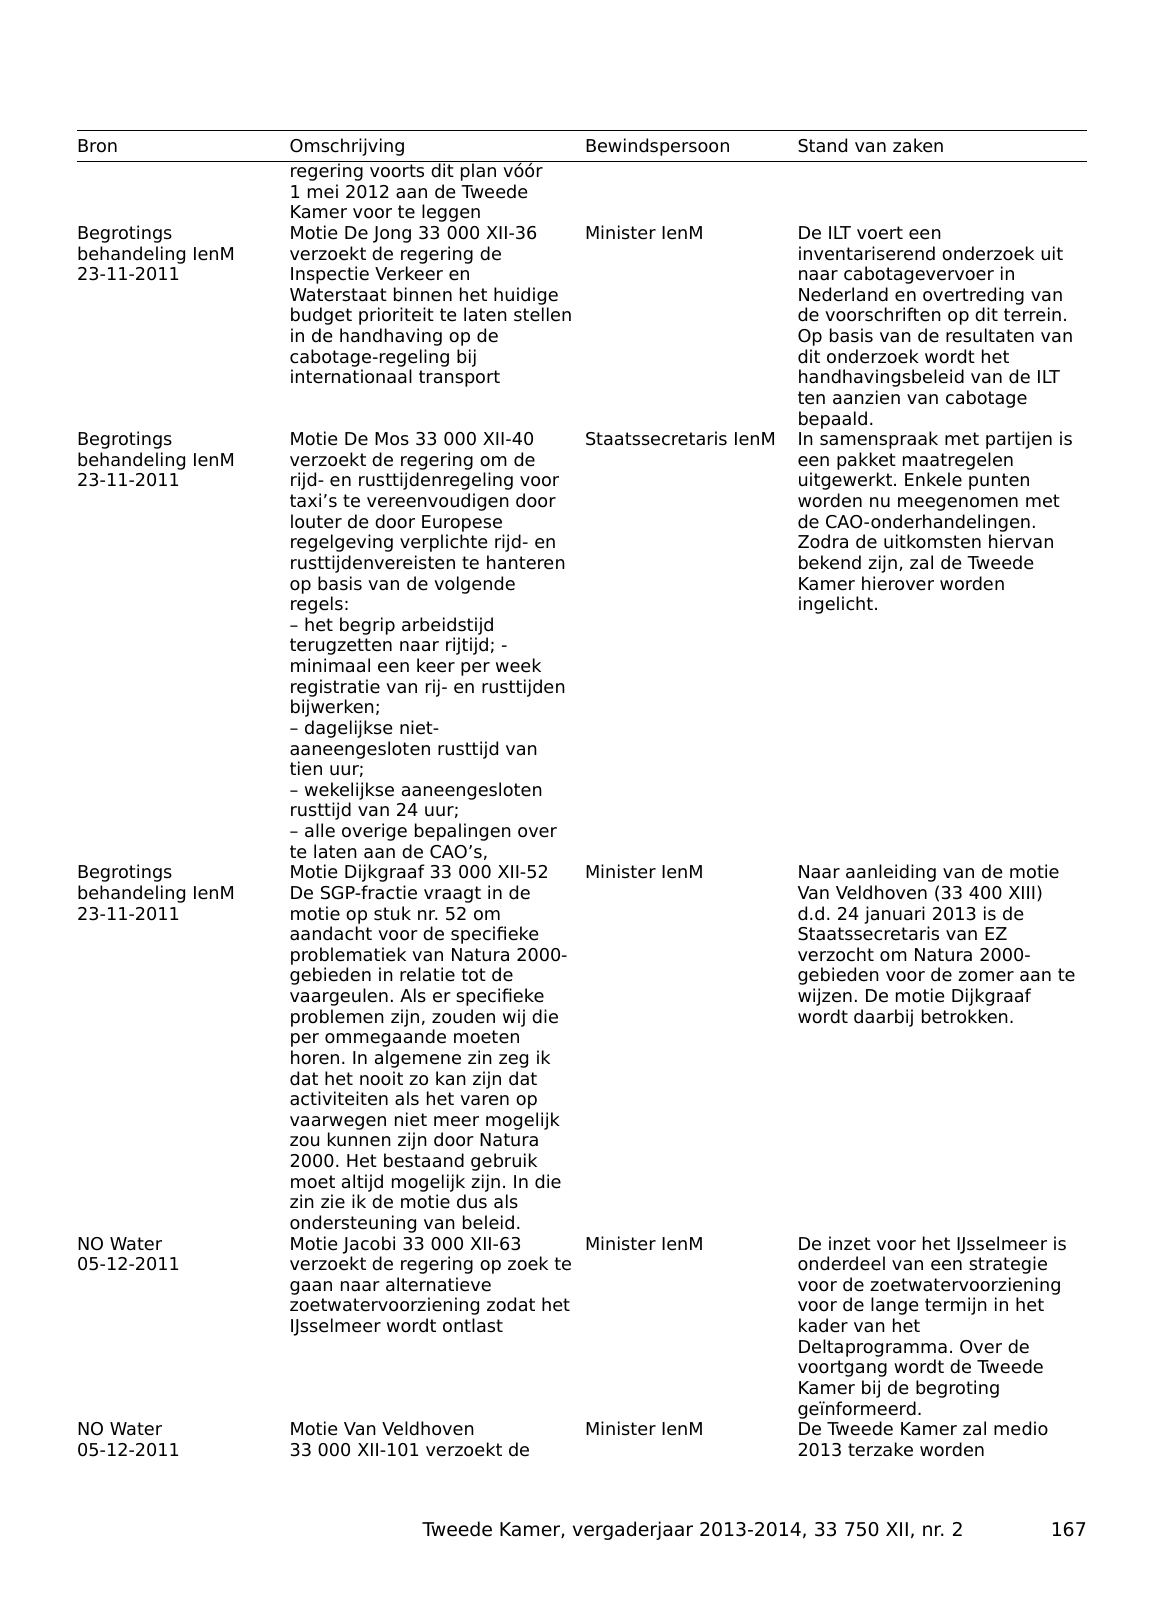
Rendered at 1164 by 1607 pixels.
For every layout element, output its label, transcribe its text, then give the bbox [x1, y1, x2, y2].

table_cell Staatssecretaris IenM [579, 429, 791, 862]
table_cell De ILT voert een inventariserend onderzoek uit naar cabotagevervoer in Nederland en overtreding van de voorschriften op dit terrein. Op basis van de resultaten van dit onderzoek wordt het handhavingsbeleid van de ILT ten aanzien van cabotage bepaald. [791, 223, 1087, 429]
table_header Bron [77, 131, 283, 161]
table_cell Begrotings behandeling IenM 23-11-2011 [77, 862, 283, 1233]
table_cell Motie Van Veldhoven 33 000 XII-101 verzoekt de [284, 1419, 579, 1460]
table_cell Minister IenM [579, 1419, 791, 1460]
table_cell Begrotings behandeling IenM 23-11-2011 [77, 429, 283, 862]
table_cell [791, 162, 1087, 223]
table_cell De Tweede Kamer zal medio 2013 terzake worden [791, 1419, 1087, 1460]
table_cell NO Water 05-12-2011 [77, 1234, 283, 1419]
table_cell Minister IenM [579, 1234, 791, 1419]
table_cell In samenspraak met partijen is een pakket maatregelen uitgewerkt. Enkele punten worden nu meegenomen met de CAO-onderhandelingen. Zodra de uitkomsten hiervan bekend zijn, zal de Tweede Kamer hierover worden ingelicht. [791, 429, 1087, 862]
table_header Omschrijving [284, 131, 579, 161]
table_cell [77, 162, 283, 223]
table_cell Naar aanleiding van de motie Van Veldhoven (33 400 XIII) d.d. 24 januari 2013 is de Staatssecretaris van EZ verzocht om Natura 2000-gebieden voor de zomer aan te wijzen. De motie Dijkgraaf wordt daarbij betrokken. [791, 862, 1087, 1233]
table_cell Begrotings behandeling IenM 23-11-2011 [77, 223, 283, 429]
table_header Bewindspersoon [579, 131, 791, 161]
table_cell Motie Dijkgraaf 33 000 XII-52 De SGP-fractie vraagt in de motie op stuk nr. 52 om aandacht voor de specifieke problematiek van Natura 2000-gebieden in relatie tot de vaargeulen. Als er specifieke problemen zijn, zouden wij die per ommegaande moeten horen. In algemene zin zeg ik dat het nooit zo kan zijn dat activiteiten als het varen op vaarwegen niet meer mogelijk zou kunnen zijn door Natura 2000. Het bestaand gebruik moet altijd mogelijk zijn. In die zin zie ik de motie dus als ondersteuning van beleid. [284, 862, 579, 1233]
table_cell De inzet voor het IJsselmeer is onderdeel van een strategie voor de zoetwatervoorziening voor de lange termijn in het kader van het Deltaprogramma. Over de voortgang wordt de Tweede Kamer bij de begroting geïnformeerd. [791, 1234, 1087, 1419]
table_cell Motie De Jong 33 000 XII-36 verzoekt de regering de Inspectie Verkeer en Waterstaat binnen het huidige budget prioriteit te laten stellen in de handhaving op de cabotage-regeling bij internationaal transport [284, 223, 579, 429]
table_cell Minister IenM [579, 223, 791, 429]
table_header Stand van zaken [791, 131, 1087, 161]
table_cell Motie De Mos 33 000 XII-40 verzoekt de regering om de rijd- en rusttijdenregeling voor taxi’s te vereenvoudigen door louter de door Europese regelgeving verplichte rijd- en rusttijdenvereisten te hanteren op basis van de volgende regels: – het begrip arbeidstijd terugzetten naar rijtijd; -minimaal een keer per week registratie van rij- en rusttijden bijwerken; – dagelijkse niet-aaneengesloten rusttijd van tien uur; – wekelijkse aaneengesloten rusttijd van 24 uur; – alle overige bepalingen over te laten aan de CAO’s, [284, 429, 579, 862]
table_cell NO Water 05-12-2011 [77, 1419, 283, 1460]
table_cell Minister IenM [579, 862, 791, 1233]
table_cell Motie Jacobi 33 000 XII-63 verzoekt de regering op zoek te gaan naar alternatieve zoetwatervoorziening zodat het IJsselmeer wordt ontlast [284, 1234, 579, 1419]
table_cell regering voorts dit plan vóór 1 mei 2012 aan de Tweede Kamer voor te leggen [284, 162, 579, 223]
table_cell [579, 162, 791, 223]
